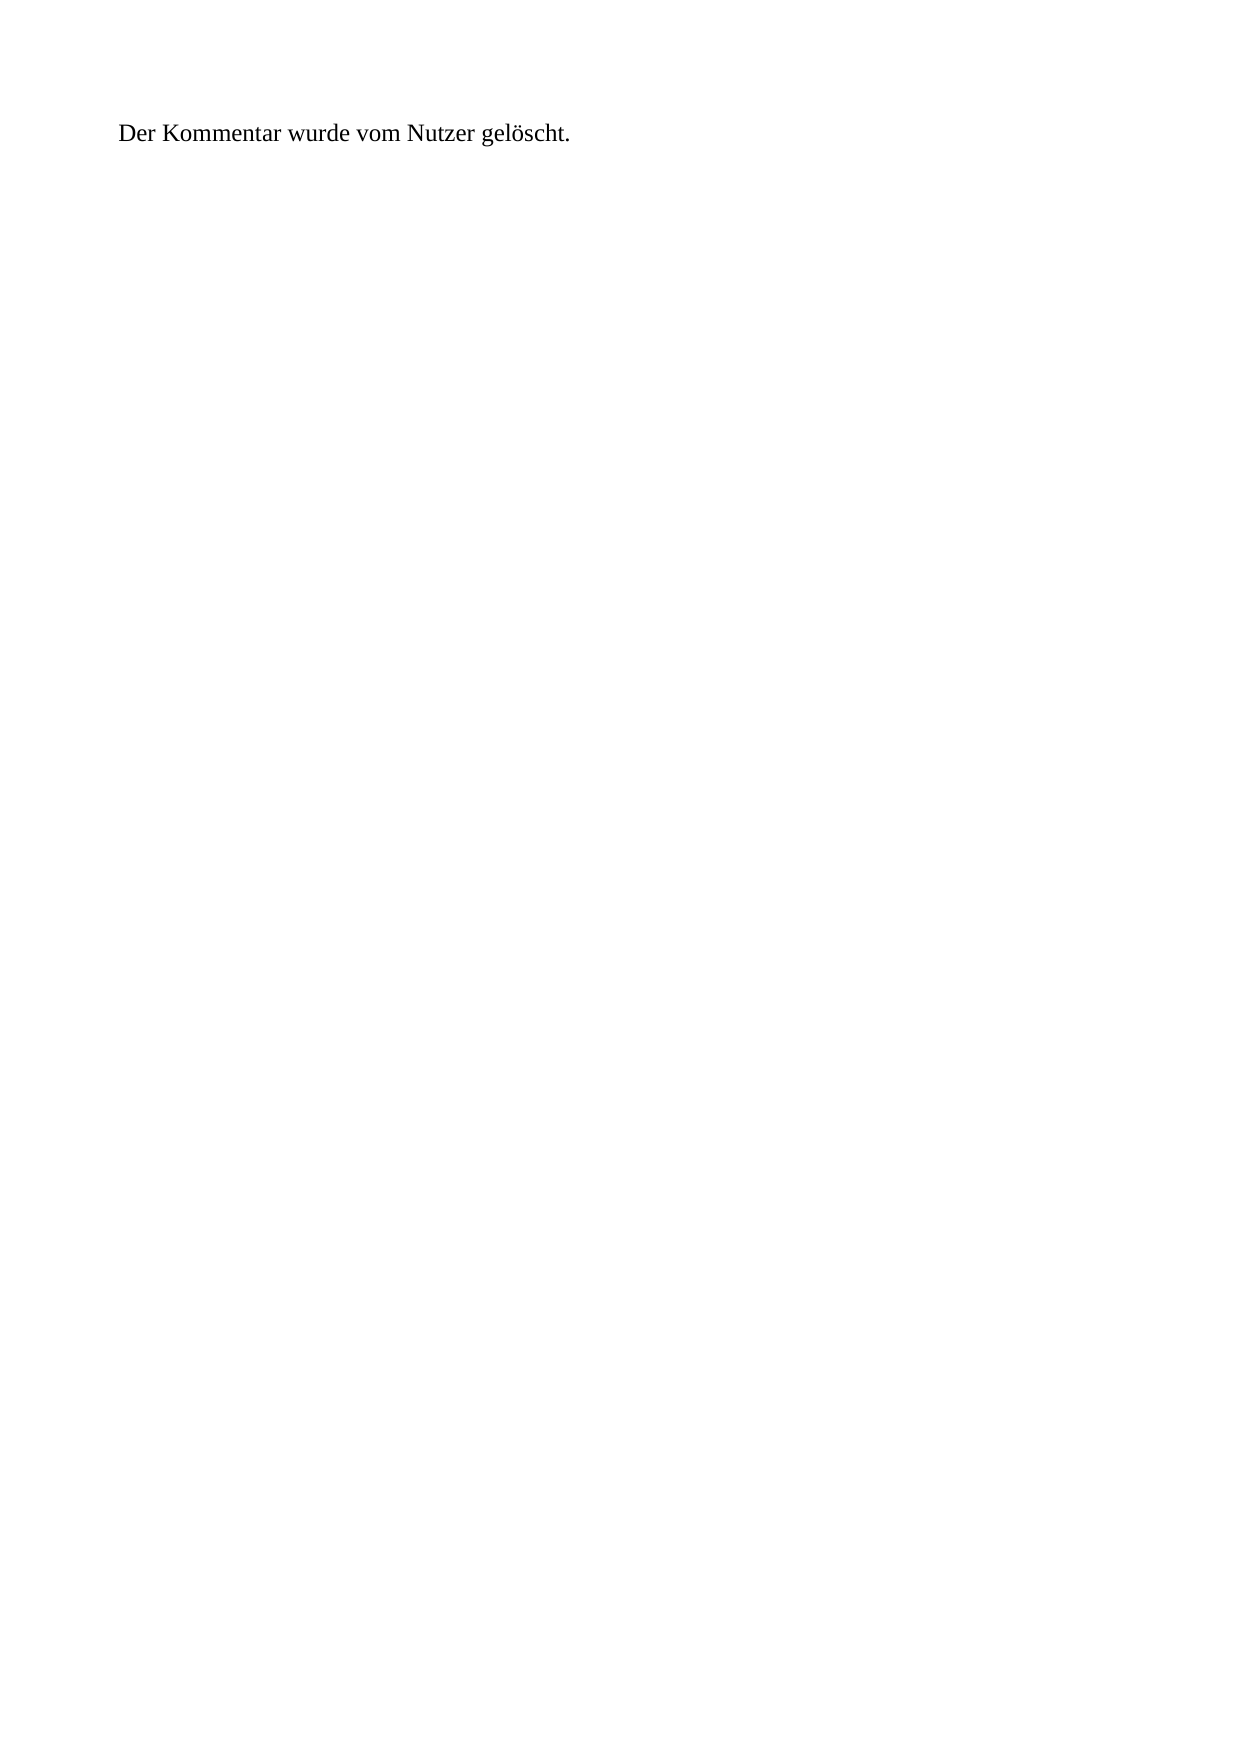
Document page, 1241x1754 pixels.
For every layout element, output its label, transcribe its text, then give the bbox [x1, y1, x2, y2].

text Der Kommentar wurde vom Nutzer gelöscht. [118, 118, 1122, 147]
